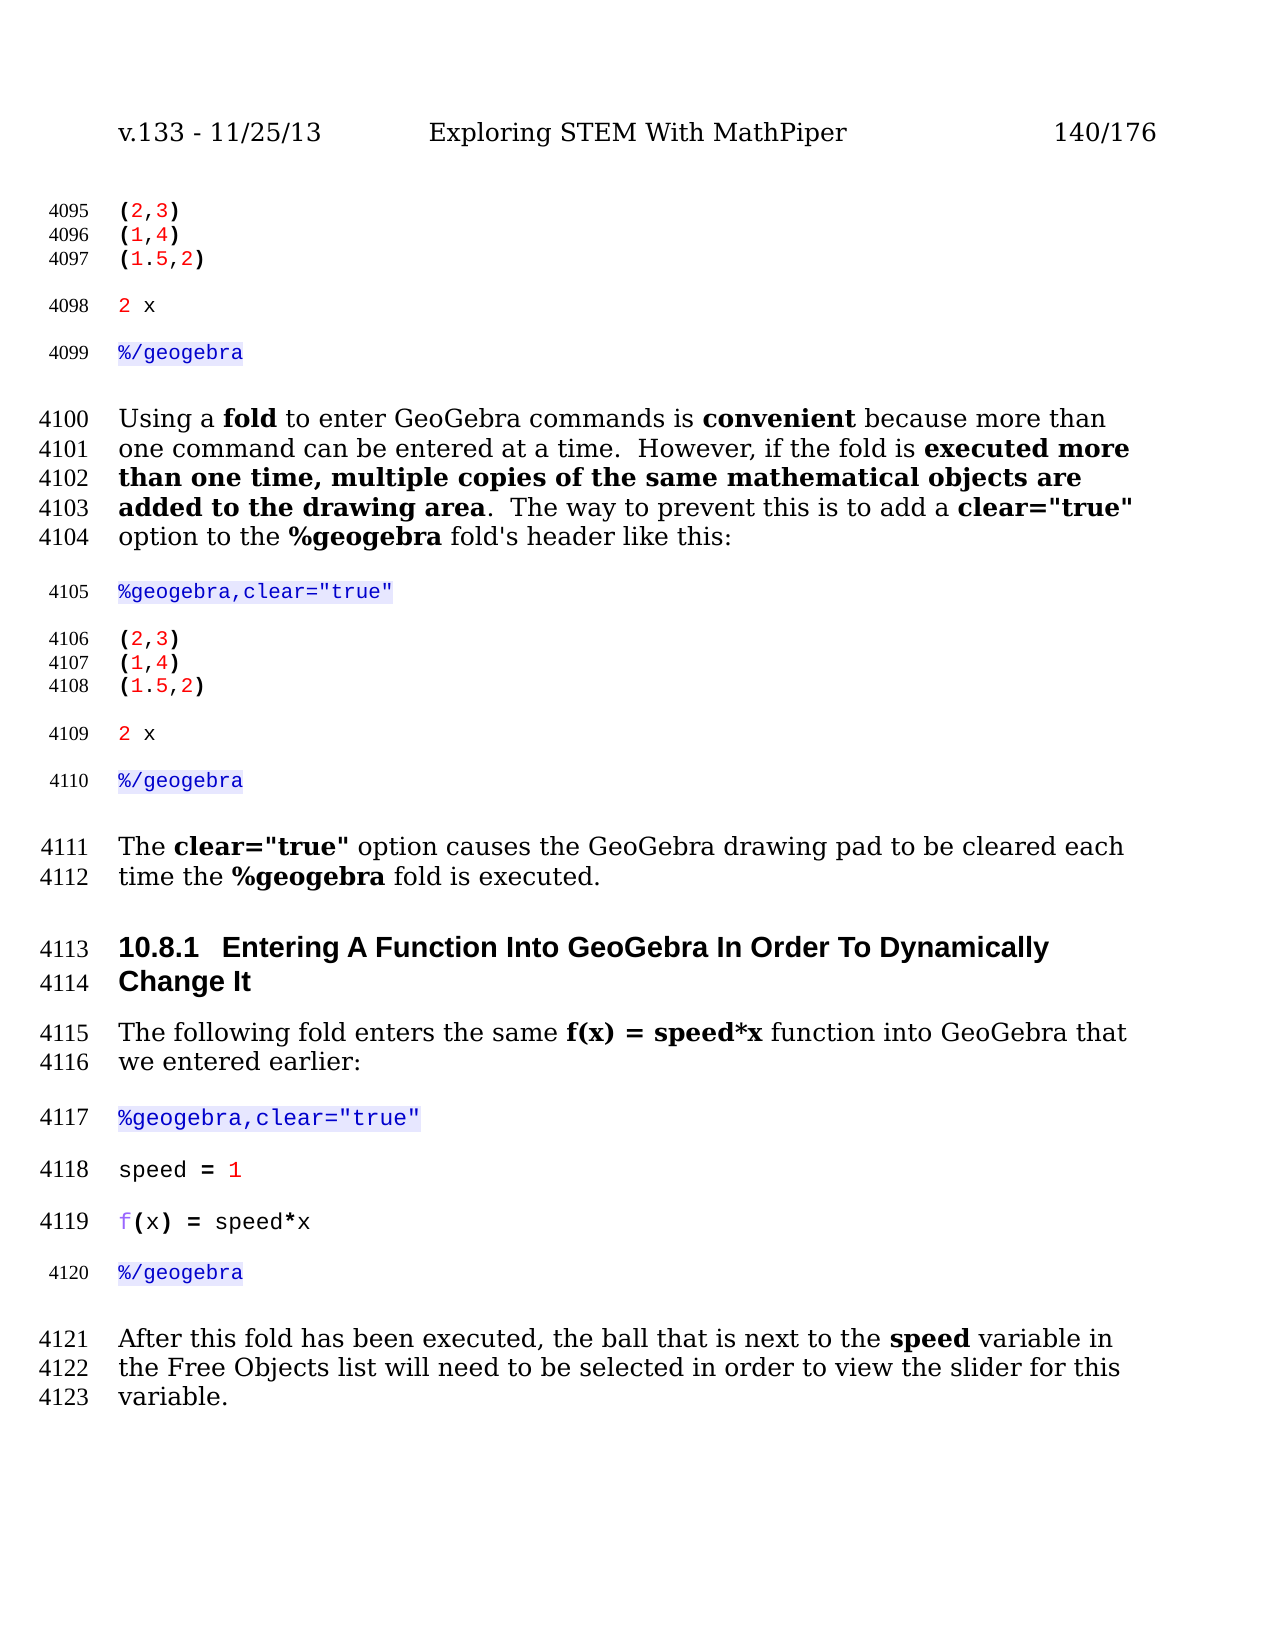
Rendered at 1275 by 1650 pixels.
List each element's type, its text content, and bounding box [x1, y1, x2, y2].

text %/geogebra [118, 342, 1157, 366]
subtitle Entering A Function Into GeoGebra In Order To Dynamically Change It [118, 930, 1157, 997]
text 2 x [118, 295, 1157, 319]
text Using a fold to enter GeoGebra commands is convenient because more than one command can be entered at a time. However, if the fold is executed more than one time, multiple copies of the same mathematical objects are added to the drawing area. The way to prevent this is to add a clear="true" option to the %geogebra fold's header like this: [118, 404, 1157, 551]
text (1,4) [118, 652, 1157, 676]
text f(x) = speed*x [118, 1210, 1157, 1236]
text After this fold has been executed, the ball that is next to the speed variable in the Free Objects list will need to be selected in order to view the slider for this variable. [118, 1324, 1157, 1412]
text speed = 1 [118, 1158, 1157, 1184]
text (1.5,2) [118, 676, 1157, 699]
text %/geogebra [118, 1262, 1157, 1286]
text The clear="true" option causes the GeoGebra drawing pad to be cleared each time the %geogebra fold is executed. [118, 832, 1157, 891]
text 2 x [118, 723, 1157, 746]
text (1.5,2) [118, 248, 1157, 271]
text %/geogebra [118, 770, 1157, 794]
text %geogebra,clear="true" [118, 581, 1157, 604]
text %geogebra,clear="true" [118, 1106, 1157, 1132]
text The following fold enters the same f(x) = speed*x function into GeoGebra that we entered earlier: [118, 1018, 1157, 1077]
text (2,3) [118, 628, 1157, 652]
text (2,3) [118, 200, 1157, 224]
text (1,4) [118, 224, 1157, 248]
